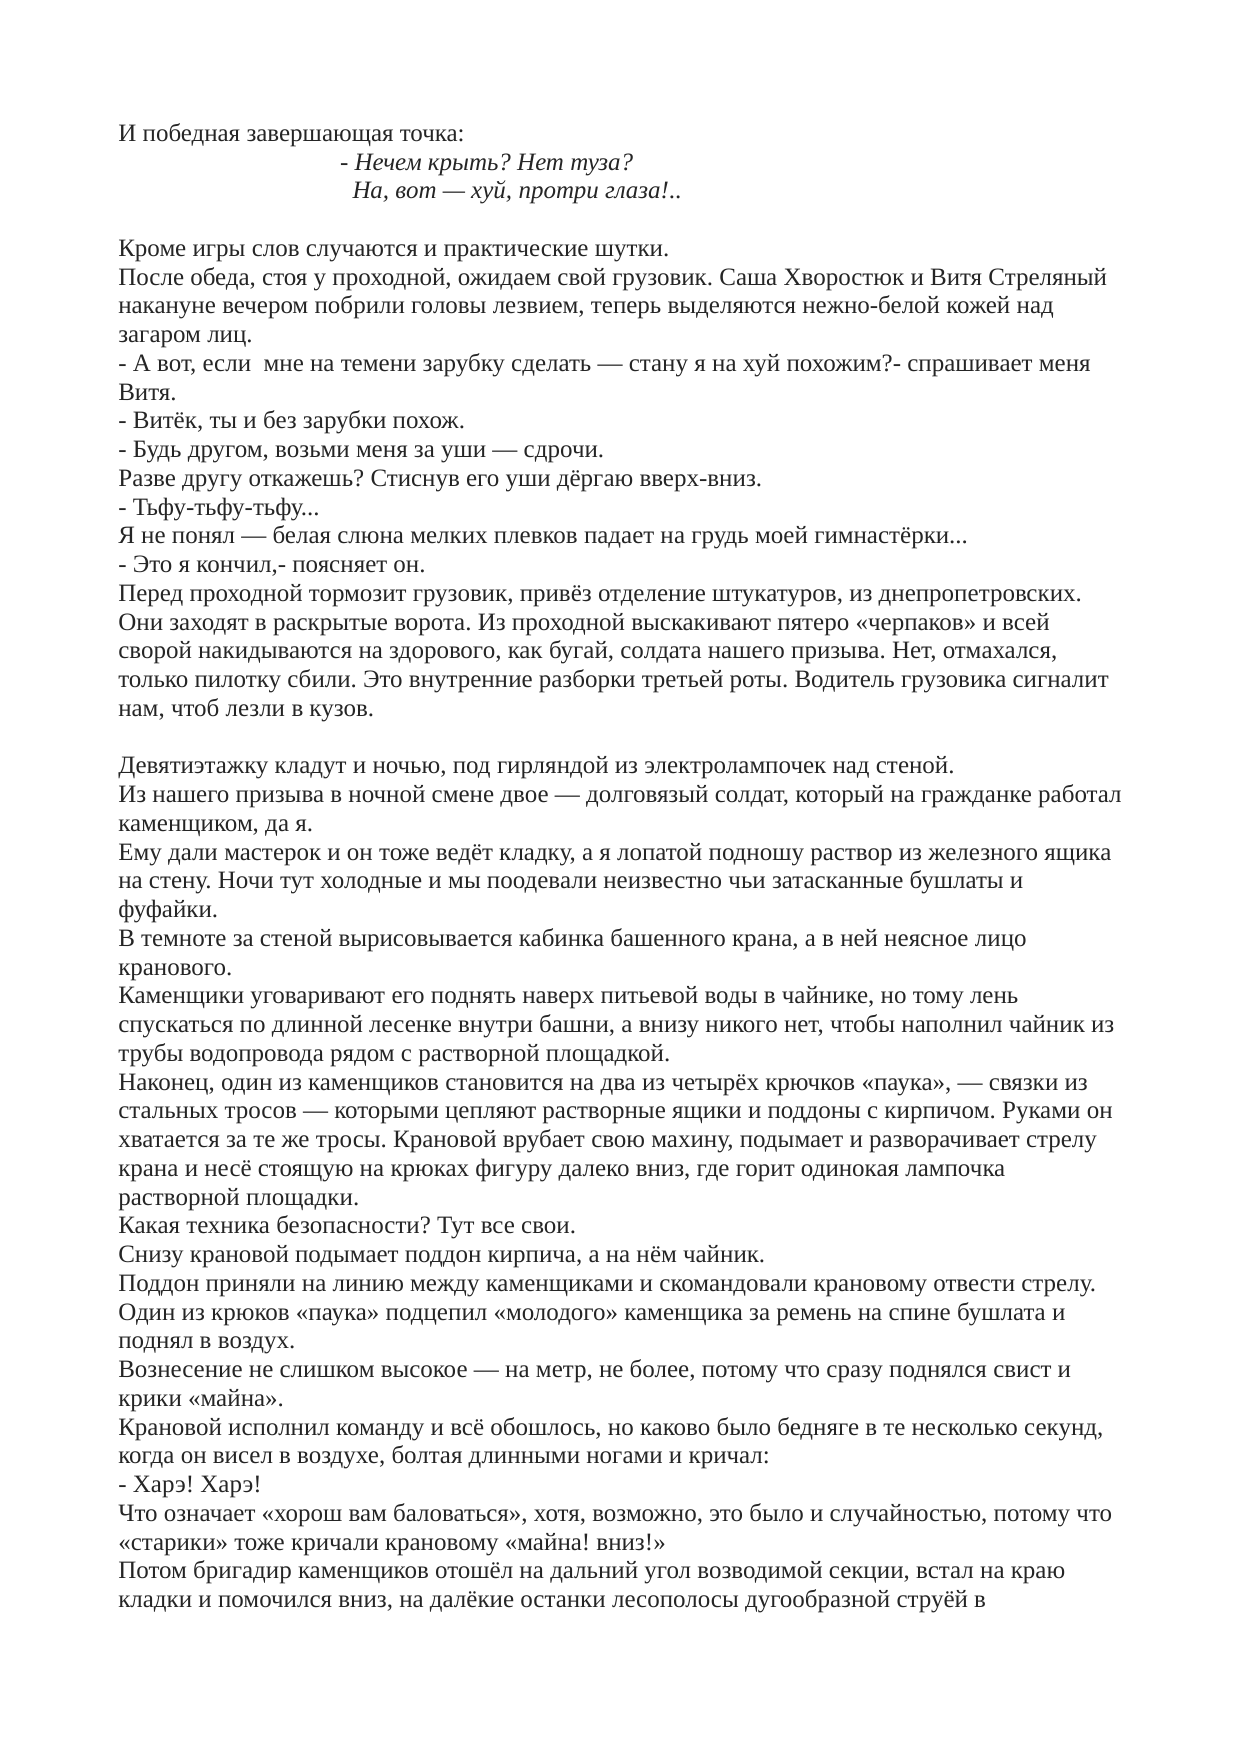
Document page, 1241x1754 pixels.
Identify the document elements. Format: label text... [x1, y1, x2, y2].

text Потом бригадир каменщиков отошёл на дальний угол возводимой секции, встал на краю кладки и помочился вниз, на далёкие останки лесополосы дугообразной струёй в [118, 1556, 1122, 1613]
text После обеда, стоя у проходной, ожидаем свой грузовик. Саша Хворостюк и Витя Стреляный накануне вечером побрили головы лезвием, теперь выделяются нежно-белой кожей над загаром лиц. [118, 262, 1122, 348]
text Каменщики уговаривают его поднять наверх питьевой воды в чайнике, но тому лень спускаться по длинной лесенке внутри башни, а внизу никого нет, чтобы наполнил чайник из трубы водопровода рядом с растворной площадкой. [118, 981, 1122, 1067]
text Разве другу откажешь? Стиснув его уши дёргаю вверх-вниз. [118, 463, 1122, 492]
text - Витёк, ты и без зарубки похож. [118, 406, 1122, 434]
text Какая техника безопасности? Тут все свои. [118, 1211, 1122, 1239]
text На, вот — хуй, протри глаза!.. [118, 176, 1122, 204]
text Поддон приняли на линию между каменщиками и скомандовали крановому отвести стрелу. [118, 1268, 1122, 1297]
text - Харэ! Харэ! [118, 1469, 1122, 1498]
text Кроме игры слов случаются и практические шутки. [118, 233, 1122, 262]
text - Тьфу-тьфу-тьфу... [118, 492, 1122, 521]
text Крановой исполнил команду и всё обошлось, но каково было бедняге в те несколько секунд, когда он висел в воздухе, болтая длинными ногами и кричал: [118, 1412, 1122, 1469]
text - Это я кончил,- поясняет он. [118, 549, 1122, 578]
text Перед проходной тормозит грузовик, привёз отделение штукатуров, из днепропетровских. Они заходят в раскрытые ворота. Из проходной выскакивают пятеро «черпаков» и всей сворой накидываются на здорового, как бугай, солдата нашего призыва. Нет, отмахался, только пилотку сбили. Это внутренние разборки третьей роты. Водитель грузовика сигналит нам, чтоб лезли в кузов. [118, 578, 1122, 722]
text В темноте за стеной вырисовывается кабинка башенного крана, а в ней неясное лицо кранового. [118, 923, 1122, 981]
text Наконец, один из каменщиков становится на два из четырёх крючков «паука», — связки из стальных тросов — которыми цепляют растворные ящики и поддоны с кирпичом. Руками он хватается за те же тросы. Крановой врубает свою махину, подымает и разворачивает стрелу крана и несё стоящую на крюках фигуру далеко вниз, где горит одинокая лампочка растворной площадки. [118, 1067, 1122, 1211]
text Из нашего призыва в ночной смене двое — долговязый солдат, который на гражданке работал каменщиком, да я. [118, 779, 1122, 837]
text Ему дали мастерок и он тоже ведёт кладку, а я лопатой подношу раствор из железного ящика на стену. Ночи тут холодные и мы поодевали неизвестно чьи затасканные бушлаты и фуфайки. [118, 837, 1122, 923]
text Вознесение не слишком высокое — на метр, не более, потому что сразу поднялся свист и крики «майна». [118, 1354, 1122, 1412]
text Один из крюков «паука» подцепил «молодого» каменщика за ремень на спине бушлата и поднял в воздух. [118, 1297, 1122, 1354]
text Девятиэтажку кладут и ночью, под гирляндой из электролампочек над стеной. [118, 751, 1122, 779]
text - Будь другом, возьми меня за уши — сдрочи. [118, 434, 1122, 463]
text И победная завершающая точка: [118, 118, 1122, 147]
text Что означает «хорош вам баловаться», хотя, возможно, это было и случайностью, потому что «старики» тоже кричали крановому «майна! вниз!» [118, 1498, 1122, 1556]
text - А вот, если мне на темени зарубку сделать — стану я на хуй похожим?- спрашивает меня Витя. [118, 348, 1122, 406]
text Снизу крановой подымает поддон кирпича, а на нём чайник. [118, 1239, 1122, 1268]
text Я не понял — белая слюна мелких плевков падает на грудь моей гимнастёрки... [118, 521, 1122, 549]
text - Нечем крыть? Нет туза? [118, 147, 1122, 176]
